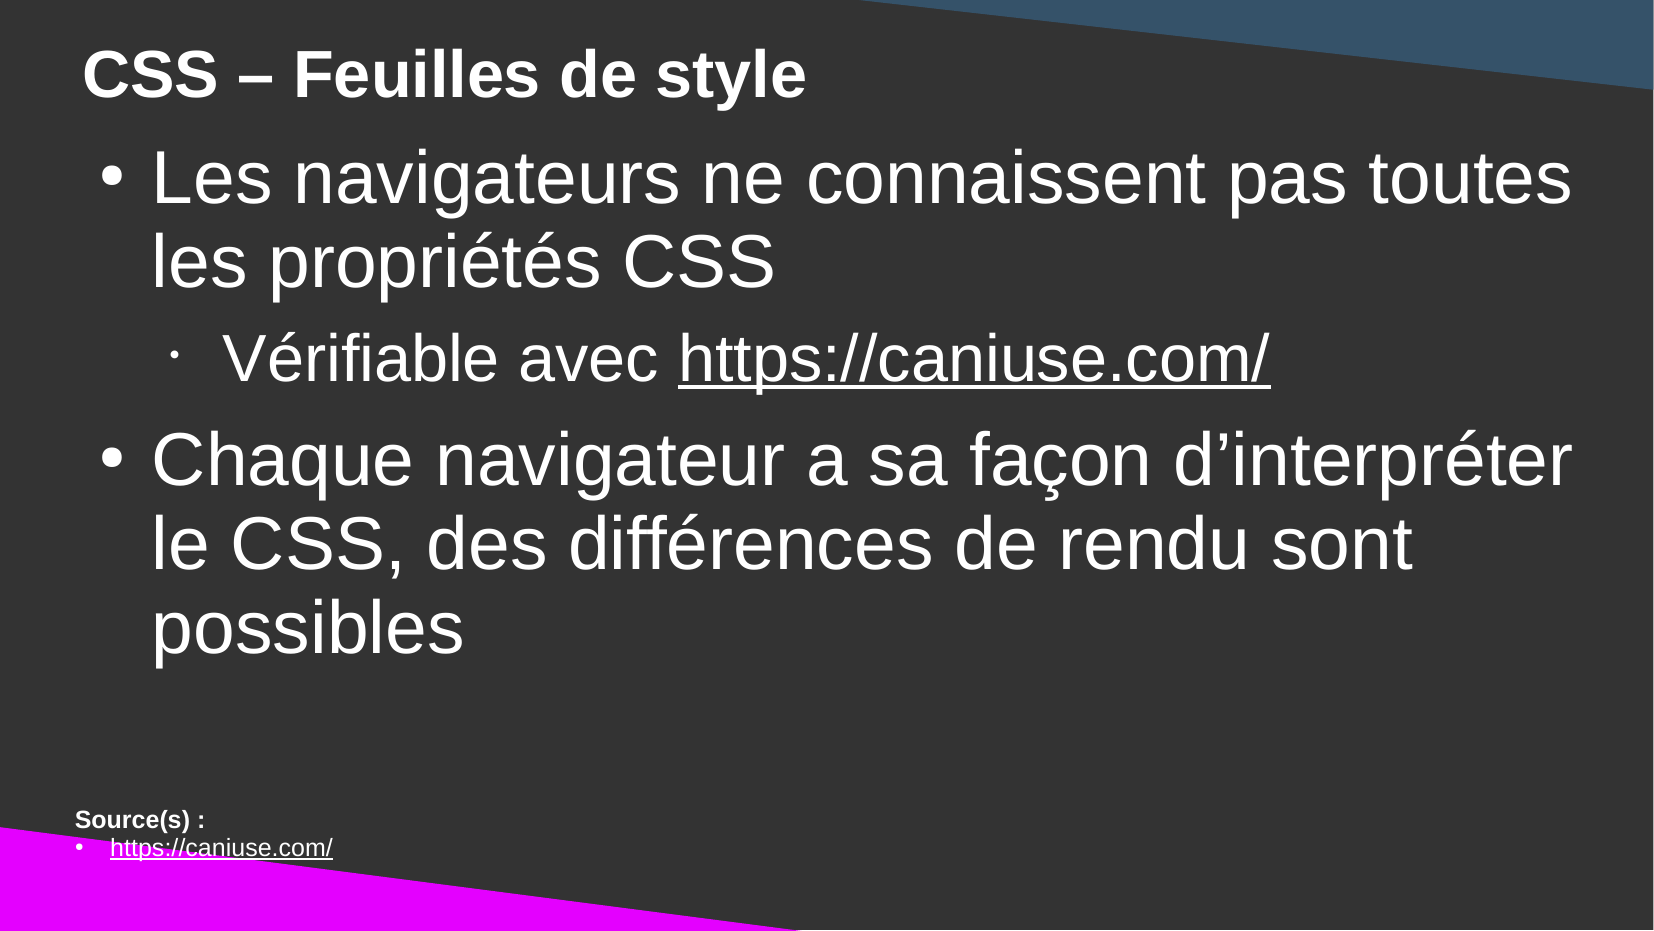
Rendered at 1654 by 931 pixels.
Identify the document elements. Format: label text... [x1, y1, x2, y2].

text_box [0, 827, 802, 931]
text_box [858, 0, 1654, 90]
list Les navigateurs ne connaissent pas toutes les propriétés CSS Vérifiable avec https://caniuse.com/ Chaque navigateur a sa façon d’interpréter le CSS, des différences de rendu sont possibles [80, 135, 1605, 733]
text_box Source(s) : https://caniuse.com/ [59, 798, 1546, 875]
title CSS – Feuilles de style [82, 37, 1571, 114]
